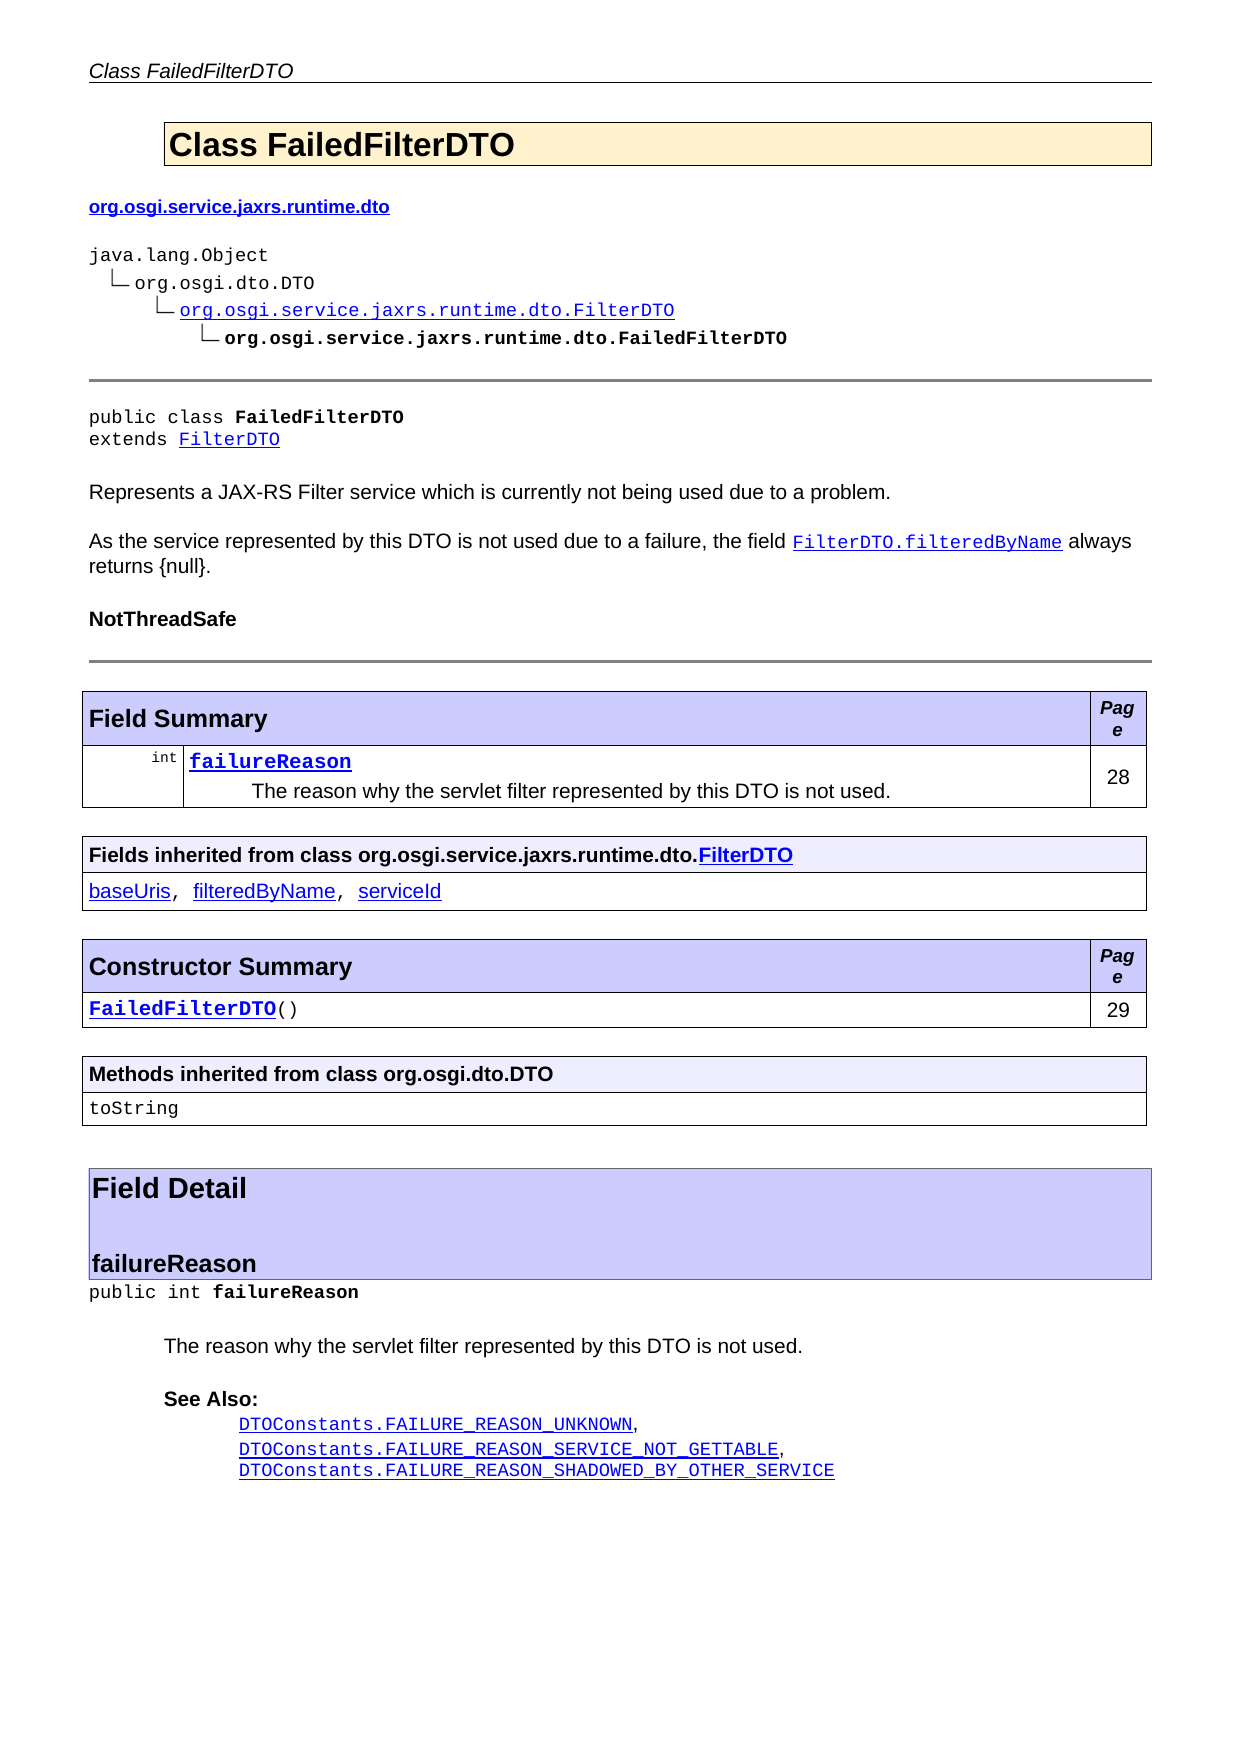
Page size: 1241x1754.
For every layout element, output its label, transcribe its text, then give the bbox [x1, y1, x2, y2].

text extends FilterDTO [88, 429, 1152, 451]
table_cell 29 [1091, 993, 1146, 1027]
text org.osgi.dto.DTO [88, 267, 1152, 295]
text org.osgi.service.jaxrs.runtime.dto [88, 195, 1152, 217]
text See Also: [163, 1387, 1152, 1411]
subtitle Class FailedFilterDTO [165, 123, 1151, 165]
table_header Constructor Summary [83, 940, 1090, 992]
text public int failureReason [88, 1283, 1152, 1304]
table_cell baseUris, filteredByName, serviceId [83, 873, 1146, 910]
text org.osgi.service.jaxrs.runtime.dto.FilterDTO [88, 295, 1152, 322]
table_cell toString [83, 1093, 1146, 1125]
subtitle failureReason [90, 1245, 1151, 1279]
table_header Methods inherited from class org.osgi.dto.DTO [83, 1057, 1146, 1092]
table_cell 28 [1091, 746, 1146, 807]
table_cell failureReason The reason why the servlet filter represented by this DTO is not used. [184, 746, 1090, 807]
table_header Page [1091, 940, 1146, 992]
table_header Page [1091, 692, 1146, 745]
table_header Fields inherited from class org.osgi.service.jaxrs.runtime.dto.FilterDTO [83, 837, 1146, 872]
text NotThreadSafe [88, 607, 1152, 631]
text As the service represented by this DTO is not used due to a failure, the field FilterDTO.filteredByName always returns {null}. [88, 529, 1152, 578]
subtitle Field Detail [90, 1169, 1151, 1204]
text public class FailedFilterDTO [88, 408, 1152, 429]
text org.osgi.service.jaxrs.runtime.dto.FailedFilterDTO [88, 322, 1152, 350]
picture [111, 267, 135, 290]
text Represents a JAX-RS Filter service which is currently not being used due to a problem. [88, 480, 1152, 504]
text DTOConstants.FAILURE_REASON_UNKNOWN, DTOConstants.FAILURE_REASON_SERVICE_NOT_GETTABLE, DTOConstants.FAILURE_REASON_SHADOWED_BY_OTHER_SERVICE [238, 1411, 1152, 1482]
table_header Field Summary [83, 692, 1090, 745]
table_cell FailedFilterDTO() [83, 993, 1090, 1027]
text java.lang.Object [88, 246, 1152, 267]
text The reason why the servlet filter represented by this DTO is not used. [163, 1334, 1152, 1358]
picture [156, 295, 180, 317]
table_cell int [83, 746, 183, 807]
picture [201, 322, 225, 345]
